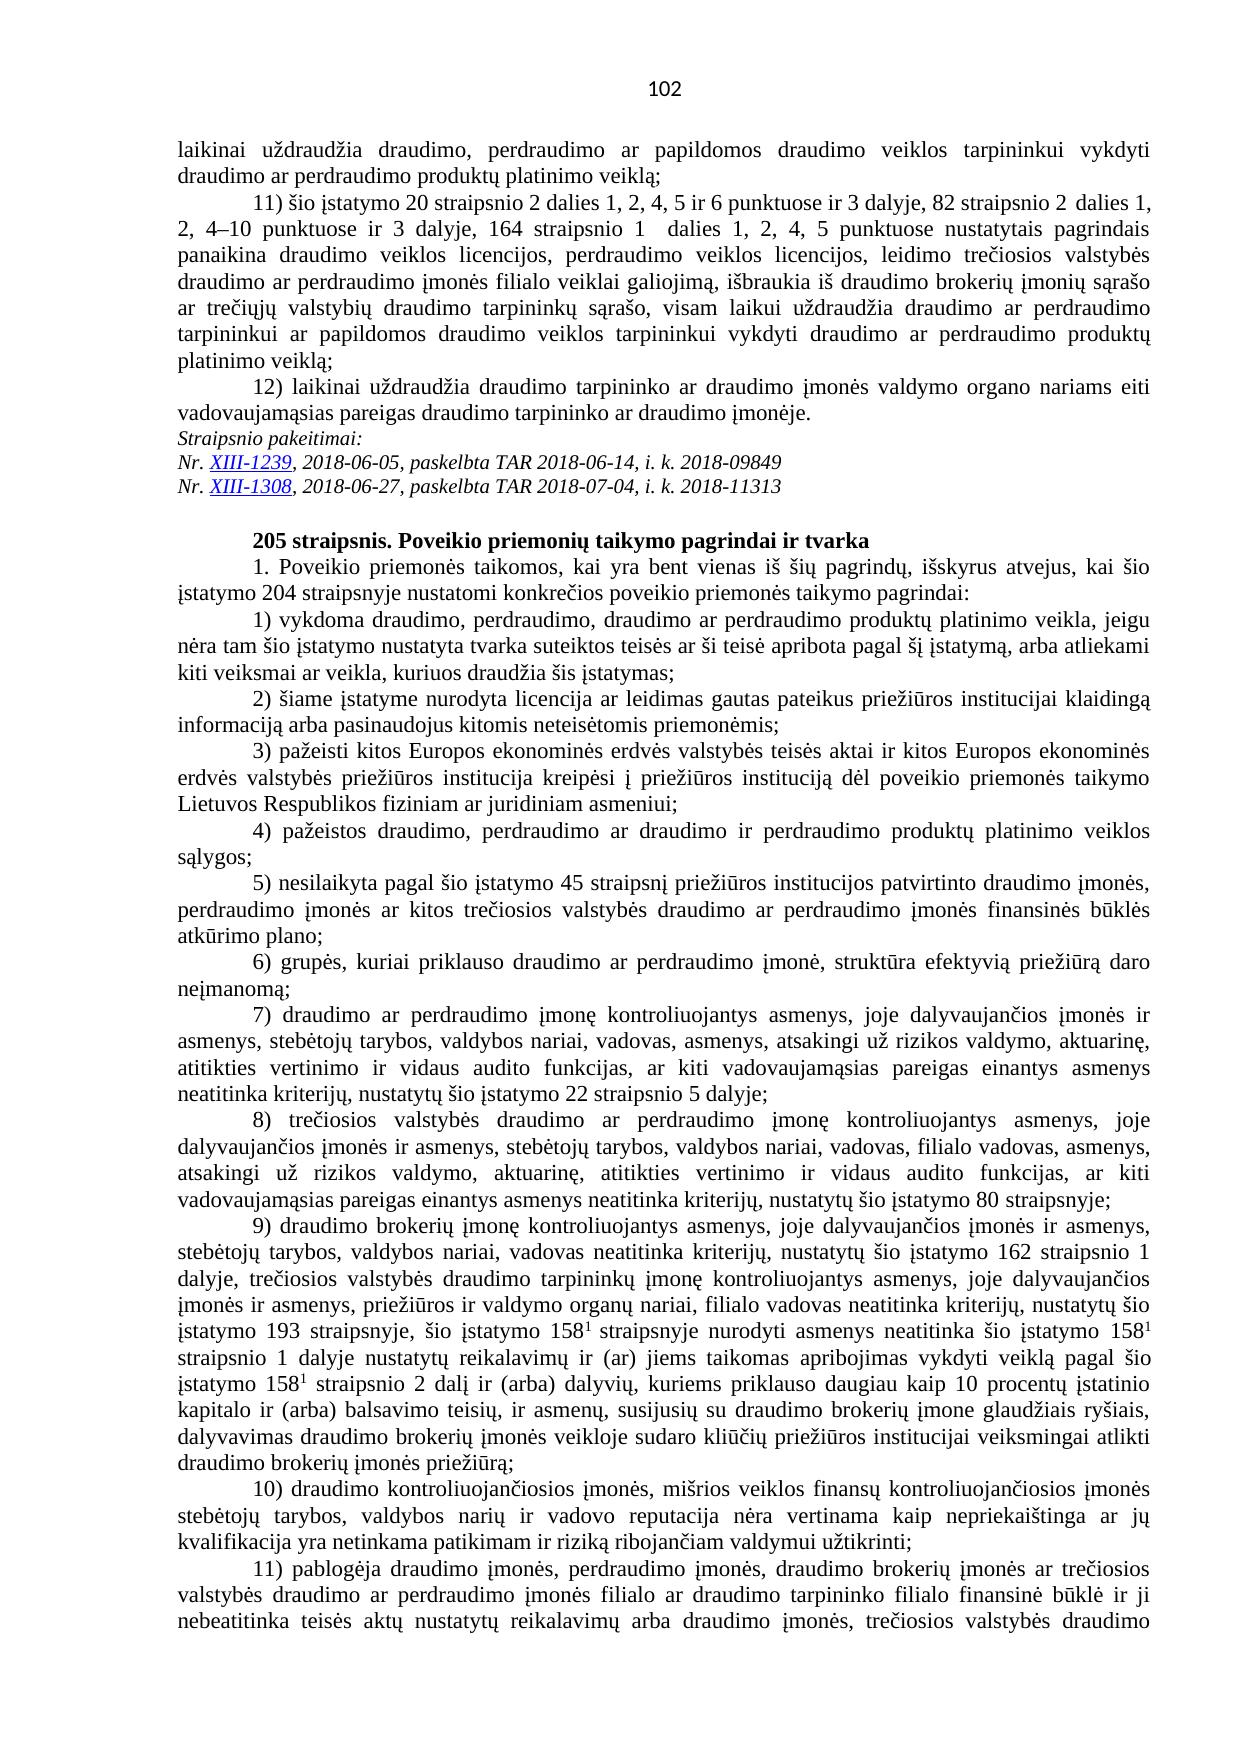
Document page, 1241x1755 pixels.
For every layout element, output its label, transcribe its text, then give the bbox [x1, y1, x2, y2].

text 5) nesilaikyta pagal šio įstatymo 45 straipsnį priežiūros institucijos patvirtinto draudimo įmonės, perdraudimo įmonės ar kitos trečiosios valstybės draudimo ar perdraudimo įmonės finansinės būklės atkūrimo plano; [177, 869, 1152, 948]
text laikinai uždraudžia draudimo, perdraudimo ar papildomos draudimo veiklos tarpininkui vykdyti draudimo ar perdraudimo produktų platinimo veiklą; [177, 136, 1152, 189]
text 11) pablogėja draudimo įmonės, perdraudimo įmonės, draudimo brokerių įmonės ar trečiosios valstybės draudimo ar perdraudimo įmonės filialo ar draudimo tarpininko filialo finansinė būklė ir ji nebeatitinka teisės aktų nustatytų reikalavimų arba draudimo įmonės, trečiosios valstybės draudimo [177, 1554, 1152, 1634]
text 9) draudimo brokerių įmonę kontroliuojantys asmenys, joje dalyvaujančios įmonės ir asmenys, stebėtojų tarybos, valdybos nariai, vadovas neatitinka kriterijų, nustatytų šio įstatymo 162 straipsnio 1 dalyje, trečiosios valstybės draudimo tarpininkų įmonę kontroliuojantys asmenys, joje dalyvaujančios įmonės ir asmenys, priežiūros ir valdymo organų nariai, filialo vadovas neatitinka kriterijų, nustatytų šio įstatymo 193 straipsnyje, šio įstatymo 1581 straipsnyje nurodyti asmenys neatitinka šio įstatymo 1581 straipsnio 1 dalyje nustatytų reikalavimų ir (ar) jiems taikomas apribojimas vykdyti veiklą pagal šio įstatymo 1581 straipsnio 2 dalį ir (arba) dalyvių, kuriems priklauso daugiau kaip 10 procentų įstatinio kapitalo ir (arba) balsavimo teisių, ir asmenų, susijusių su draudimo brokerių įmone glaudžiais ryšiais, dalyvavimas draudimo brokerių įmonės veikloje sudaro kliūčių priežiūros institucijai veiksmingai atlikti draudimo brokerių įmonės priežiūrą; [177, 1212, 1152, 1476]
text 8) trečiosios valstybės draudimo ar perdraudimo įmonę kontroliuojantys asmenys, joje dalyvaujančios įmonės ir asmenys, stebėtojų tarybos, valdybos nariai, vadovas, filialo vadovas, asmenys, atsakingi už rizikos valdymo, aktuarinę, atitikties vertinimo ir vidaus audito funkcijas, ar kiti vadovaujamąsias pareigas einantys asmenys neatitinka kriterijų, nustatytų šio įstatymo 80 straipsnyje; [177, 1107, 1152, 1212]
text 6) grupės, kuriai priklauso draudimo ar perdraudimo įmonė, struktūra efektyvią priežiūrą daro neįmanomą; [177, 948, 1152, 1001]
text 205 straipsnis. Poveikio priemonių taikymo pagrindai ir tvarka [177, 527, 1152, 553]
text Nr. XIII-1308, 2018-06-27, paskelbta TAR 2018-07-04, i. k. 2018-11313 [177, 474, 1152, 498]
text 10) draudimo kontroliuojančiosios įmonės, mišrios veiklos finansų kontroliuojančiosios įmonės stebėtojų tarybos, valdybos narių ir vadovo reputacija nėra vertinama kaip nepriekaištinga ar jų kvalifikacija yra netinkama patikimam ir riziką ribojančiam valdymui užtikrinti; [177, 1476, 1152, 1554]
text 2) šiame įstatyme nurodyta licencija ar leidimas gautas pateikus priežiūros institucijai klaidingą informaciją arba pasinaudojus kitomis neteisėtomis priemonėmis; [177, 685, 1152, 738]
text Nr. XIII-1239, 2018-06-05, paskelbta TAR 2018-06-14, i. k. 2018-09849 [177, 450, 1152, 474]
text 12) laikinai uždraudžia draudimo tarpininko ar draudimo įmonės valdymo organo nariams eiti vadovaujamąsias pareigas draudimo tarpininko ar draudimo įmonėje. [177, 373, 1152, 426]
text 3) pažeisti kitos Europos ekonominės erdvės valstybės teisės aktai ir kitos Europos ekonominės erdvės valstybės priežiūros institucija kreipėsi į priežiūros instituciją dėl poveikio priemonės taikymo Lietuvos Respublikos fiziniam ar juridiniam asmeniui; [177, 738, 1152, 817]
text 7) draudimo ar perdraudimo įmonę kontroliuojantys asmenys, joje dalyvaujančios įmonės ir asmenys, stebėtojų tarybos, valdybos nariai, vadovas, asmenys, atsakingi už rizikos valdymo, aktuarinę, atitikties vertinimo ir vidaus audito funkcijas, ar kiti vadovaujamąsias pareigas einantys asmenys neatitinka kriterijų, nustatytų šio įstatymo 22 straipsnio 5 dalyje; [177, 1001, 1152, 1107]
text Straipsnio pakeitimai: [177, 426, 1152, 450]
text 11) šio įstatymo 20 straipsnio 2 dalies 1, 2, 4, 5 ir 6 punktuose ir 3 dalyje, 82 straipsnio 2 dalies 1, 2, 4–10 punktuose ir 3 dalyje, 164 straipsnio 1 dalies 1, 2, 4, 5 punktuose nustatytais pagrindais panaikina draudimo veiklos licencijos, perdraudimo veiklos licencijos, leidimo trečiosios valstybės draudimo ar perdraudimo įmonės filialo veiklai galiojimą, išbraukia iš draudimo brokerių įmonių sąrašo ar trečiųjų valstybių draudimo tarpininkų sąrašo, visam laikui uždraudžia draudimo ar perdraudimo tarpininkui ar papildomos draudimo veiklos tarpininkui vykdyti draudimo ar perdraudimo produktų platinimo veiklą; [177, 189, 1152, 373]
text 1. Poveikio priemonės taikomos, kai yra bent vienas iš šių pagrindų, išskyrus atvejus, kai šio įstatymo 204 straipsnyje nustatomi konkrečios poveikio priemonės taikymo pagrindai: [177, 553, 1152, 606]
text 4) pažeistos draudimo, perdraudimo ar draudimo ir perdraudimo produktų platinimo veiklos sąlygos; [177, 817, 1152, 869]
text 1) vykdoma draudimo, perdraudimo, draudimo ar perdraudimo produktų platinimo veikla, jeigu nėra tam šio įstatymo nustatyta tvarka suteiktos teisės ar ši teisė apribota pagal šį įstatymą, arba atliekami kiti veiksmai ar veikla, kuriuos draudžia šis įstatymas; [177, 606, 1152, 685]
